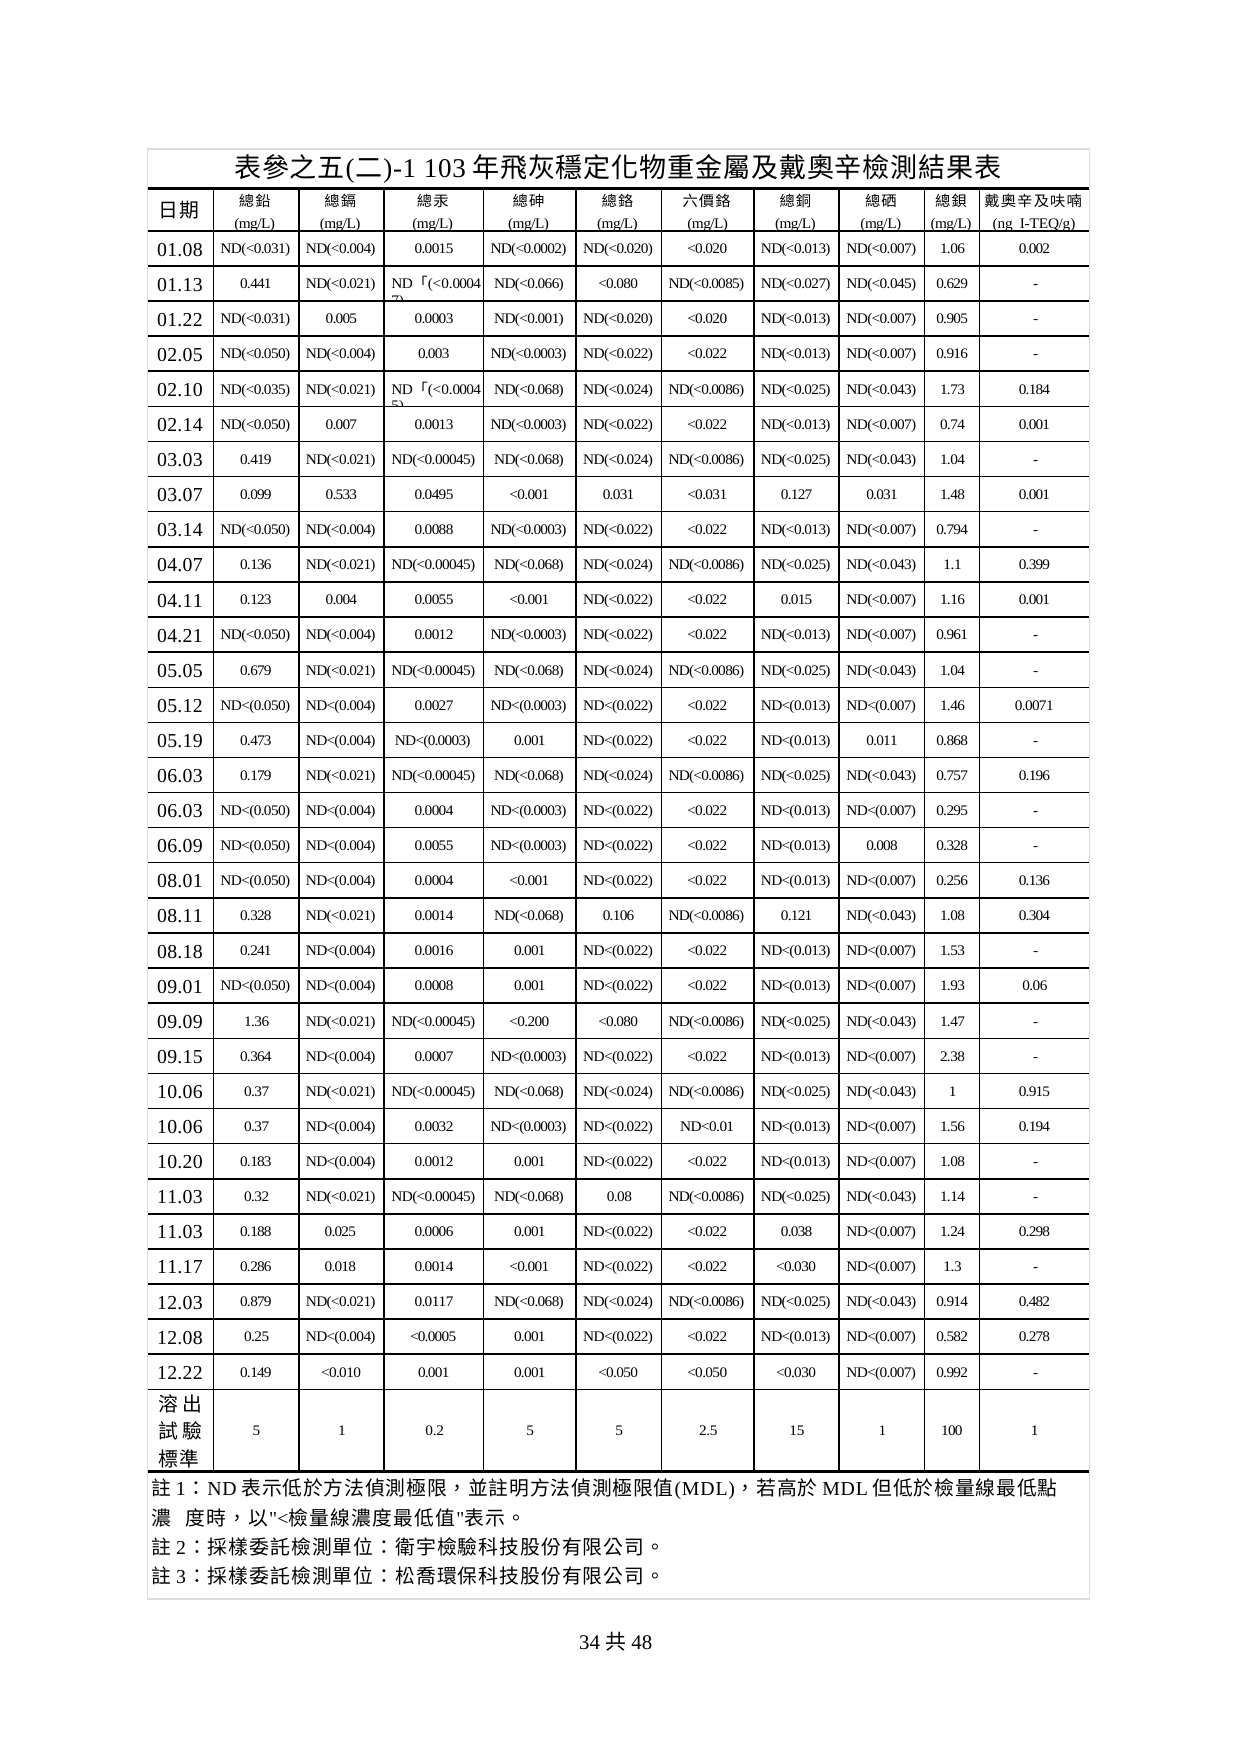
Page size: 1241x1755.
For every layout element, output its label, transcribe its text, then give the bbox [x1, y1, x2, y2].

table_cell - [980, 442, 1089, 476]
table_cell ND<(0.004) [300, 1144, 383, 1178]
table_cell 0.256 [925, 863, 979, 897]
table_cell ND(<0.013) [755, 512, 838, 546]
table_cell ND「(<0.00047) [385, 267, 483, 300]
table_cell ND(<0.024) [577, 1074, 661, 1108]
table_cell 1 [840, 1390, 924, 1470]
table_cell 10.20 [148, 1144, 213, 1178]
table_cell ND<(0.022) [577, 793, 661, 827]
table_cell 0.005 [300, 302, 383, 335]
table_cell ND<(0.007) [840, 1039, 924, 1072]
table_cell 0.879 [214, 1285, 298, 1318]
table_cell ND(<0.043) [840, 548, 924, 581]
table_cell 0.194 [980, 1109, 1089, 1143]
table_cell 0.399 [980, 548, 1089, 581]
table_cell ND(<0.021) [300, 758, 383, 792]
table_cell ND<(0.0003) [484, 793, 575, 827]
table_cell ND(<0.025) [755, 548, 838, 581]
table_cell ND(<0.050) [214, 618, 298, 651]
table_cell 0.0006 [385, 1215, 483, 1248]
table_cell - [980, 1250, 1089, 1283]
table_cell ND<(0.050) [214, 828, 298, 862]
table_cell 05.05 [148, 653, 213, 686]
table_cell - [980, 934, 1089, 967]
table_cell <0.0005 [385, 1320, 483, 1353]
table_cell ND(<0.024) [577, 442, 661, 476]
table_cell ND(<0.025) [755, 1285, 838, 1318]
table_cell <0.020 [662, 302, 753, 335]
table_cell ND<(0.004) [300, 1039, 383, 1072]
table_cell <0.022 [662, 407, 753, 441]
table_cell 0.364 [214, 1039, 298, 1072]
table_cell ND(<0.025) [755, 758, 838, 792]
table_cell 5 [214, 1390, 298, 1470]
table_cell 1.48 [925, 477, 979, 511]
table_cell <0.010 [300, 1355, 383, 1388]
table_cell 2.5 [662, 1390, 753, 1470]
table_cell ND(<0.068) [484, 899, 575, 932]
table_cell 02.05 [148, 337, 213, 370]
table_cell 總砷 (mg/L) [484, 190, 575, 230]
table_cell ND(<0.045) [840, 267, 924, 300]
table_cell ND(<0.004) [300, 618, 383, 651]
table_cell 0.916 [925, 337, 979, 370]
table_cell ND(<0.00045) [385, 653, 483, 686]
table_cell ND(<0.025) [755, 1074, 838, 1108]
table_cell 0.0013 [385, 407, 483, 441]
table_cell 0.794 [925, 512, 979, 546]
table_cell ND(<0.0003) [484, 618, 575, 651]
table_cell ND<(0.0003) [484, 828, 575, 862]
table_cell 0.0004 [385, 793, 483, 827]
table_cell 01.13 [148, 267, 213, 300]
table_cell 0.121 [755, 899, 838, 932]
table_cell ND<(0.013) [755, 1039, 838, 1072]
table_cell 08.01 [148, 863, 213, 897]
table_cell ND<(0.004) [300, 688, 383, 721]
table_cell ND(<0.0086) [662, 653, 753, 686]
table_cell ND(<0.025) [755, 442, 838, 476]
table_cell ND(<0.068) [484, 1074, 575, 1108]
table_cell <0.022 [662, 688, 753, 721]
table_cell - [980, 1004, 1089, 1037]
table_cell ND<(0.007) [840, 969, 924, 1002]
table_cell 0.0007 [385, 1039, 483, 1072]
table_cell 03.07 [148, 477, 213, 511]
table_cell ND<(0.022) [577, 969, 661, 1002]
table_cell <0.022 [662, 934, 753, 967]
table_cell 0.441 [214, 267, 298, 300]
table_cell ND(<0.021) [300, 1074, 383, 1108]
table_cell <0.022 [662, 1039, 753, 1072]
table_cell 1.16 [925, 583, 979, 616]
table_cell ND(<0.004) [300, 512, 383, 546]
table_cell ND(<0.020) [577, 232, 661, 265]
table_cell 0.419 [214, 442, 298, 476]
table_cell ND(<0.007) [840, 407, 924, 441]
table_cell 1.47 [925, 1004, 979, 1037]
table_cell 09.09 [148, 1004, 213, 1037]
table_cell 0.183 [214, 1144, 298, 1178]
table_cell ND(<0.043) [840, 899, 924, 932]
table_cell ND<(0.050) [214, 688, 298, 721]
table_cell 戴奧辛及呋喃 (ng I-TEQ/g) [980, 190, 1089, 230]
table_cell ND(<0.043) [840, 1004, 924, 1037]
table_cell ND(<0.050) [214, 337, 298, 370]
table_cell ND(<0.00045) [385, 1180, 483, 1213]
table_cell 1.04 [925, 442, 979, 476]
table_cell ND<(0.013) [755, 828, 838, 862]
table_cell 04.07 [148, 548, 213, 581]
table_cell 12.22 [148, 1355, 213, 1388]
table_cell 0.001 [484, 1144, 575, 1178]
table_cell ND(<0.013) [755, 302, 838, 335]
table_cell ND(<0.004) [300, 337, 383, 370]
table_cell 1.56 [925, 1109, 979, 1143]
table_cell 5 [484, 1390, 575, 1470]
table_cell 日期 [148, 190, 213, 230]
table_cell ND(<0.021) [300, 267, 383, 300]
table_cell <0.030 [755, 1355, 838, 1388]
table_cell - [980, 302, 1089, 335]
table_cell <0.022 [662, 793, 753, 827]
table_cell 1.3 [925, 1250, 979, 1283]
table_cell ND(<0.00045) [385, 758, 483, 792]
table_cell 09.01 [148, 969, 213, 1002]
table_cell ND(<0.0085) [662, 267, 753, 300]
table_cell - [980, 1039, 1089, 1072]
table_cell 總硒 (mg/L) [840, 190, 924, 230]
table_cell 總鋇 (mg/L) [925, 190, 979, 230]
table_cell 0.136 [980, 863, 1089, 897]
table_cell <0.080 [577, 1004, 661, 1037]
table_cell <0.050 [662, 1355, 753, 1388]
table_cell ND<(0.013) [755, 1320, 838, 1353]
table_cell ND<(0.0003) [484, 1109, 575, 1143]
table_cell 0.001 [484, 1215, 575, 1248]
table_cell - [980, 1180, 1089, 1213]
table_cell ND<(0.007) [840, 688, 924, 721]
table_cell 總銅 (mg/L) [755, 190, 838, 230]
table_cell 0.74 [925, 407, 979, 441]
table_cell ND(<0.027) [755, 267, 838, 300]
table_cell 0.004 [300, 583, 383, 616]
table_cell 01.08 [148, 232, 213, 265]
table_cell <0.050 [577, 1355, 661, 1388]
table_cell ND(<0.050) [214, 512, 298, 546]
table_cell 0.915 [980, 1074, 1089, 1108]
table_cell ND<(0.004) [300, 934, 383, 967]
table_cell 總汞 (mg/L) [385, 190, 483, 230]
table_cell <0.022 [662, 723, 753, 757]
table_cell 1.04 [925, 653, 979, 686]
table_cell ND(<0.068) [484, 1180, 575, 1213]
table_cell 09.15 [148, 1039, 213, 1072]
table_cell ND(<0.0086) [662, 1285, 753, 1318]
table_cell ND<(0.022) [577, 1039, 661, 1072]
table_cell <0.022 [662, 969, 753, 1002]
table_cell 0.0016 [385, 934, 483, 967]
table_cell 0.015 [755, 583, 838, 616]
table_cell ND(<0.025) [755, 653, 838, 686]
table_cell ND<(0.004) [300, 863, 383, 897]
table_cell 03.14 [148, 512, 213, 546]
table_cell 總鎘 (mg/L) [300, 190, 383, 230]
table_cell ND<(0.022) [577, 863, 661, 897]
table_cell ND<(0.007) [840, 793, 924, 827]
table_cell ND<(0.013) [755, 934, 838, 967]
table_cell ND<(0.022) [577, 688, 661, 721]
table_cell 1.53 [925, 934, 979, 967]
table_cell 01.22 [148, 302, 213, 335]
table_cell 0.008 [840, 828, 924, 862]
table_cell 0.582 [925, 1320, 979, 1353]
table_cell ND(<0.043) [840, 372, 924, 406]
table_cell 1.73 [925, 372, 979, 406]
table_cell ND<(0.007) [840, 1355, 924, 1388]
table_cell ND<(0.013) [755, 793, 838, 827]
table_cell ND(<0.043) [840, 442, 924, 476]
table_cell ND(<0.00045) [385, 1004, 483, 1037]
table_cell 0.0055 [385, 828, 483, 862]
table_cell 註1：ND表示低於方法偵測極限，並註明方法偵測極限值(MDL)，若高於MDL但低於檢量線最低點濃 度時，以"<檢量線濃度最低值"表示。 註2：採樣委託檢測單位：衛宇檢驗科技股份有限公司。 註3：採樣委託檢測單位：松喬環保科技股份有限公司。 [148, 1473, 1089, 1598]
table_cell 1 [925, 1074, 979, 1108]
table_cell ND「(<0.00045) [385, 372, 483, 406]
table_cell <0.022 [662, 1215, 753, 1248]
table_cell ND<(0.0003) [484, 688, 575, 721]
table_cell ND(<0.013) [755, 337, 838, 370]
table_cell - [980, 1144, 1089, 1178]
table_cell ND(<0.021) [300, 442, 383, 476]
table_cell ND(<0.0086) [662, 899, 753, 932]
table_cell 0.905 [925, 302, 979, 335]
table_cell 0.179 [214, 758, 298, 792]
table_cell 0.241 [214, 934, 298, 967]
table_cell - [980, 512, 1089, 546]
table_cell 0.914 [925, 1285, 979, 1318]
table_cell - [980, 793, 1089, 827]
table_cell ND<0.01 [662, 1109, 753, 1143]
table_cell <0.001 [484, 1250, 575, 1283]
table_cell ND<(0.007) [840, 1109, 924, 1143]
table_cell ND(<0.0086) [662, 548, 753, 581]
table_cell 0.25 [214, 1320, 298, 1353]
table_cell ND(<0.068) [484, 653, 575, 686]
table_cell 總鉻 (mg/L) [577, 190, 661, 230]
table_cell ND(<0.031) [214, 302, 298, 335]
table_cell 0.0003 [385, 302, 483, 335]
table_cell ND(<0.068) [484, 372, 575, 406]
table_cell 1.14 [925, 1180, 979, 1213]
table_cell 0.0012 [385, 1144, 483, 1178]
table_cell 1.93 [925, 969, 979, 1002]
table_cell <0.022 [662, 337, 753, 370]
table_cell ND<(0.022) [577, 1109, 661, 1143]
table_cell ND<(0.007) [840, 1144, 924, 1178]
table_cell ND<(0.013) [755, 969, 838, 1002]
table_cell 0.328 [214, 899, 298, 932]
table_cell 0.003 [385, 337, 483, 370]
table_cell 0.127 [755, 477, 838, 511]
table_cell 0.031 [840, 477, 924, 511]
table_cell - [980, 723, 1089, 757]
table_cell 0.0071 [980, 688, 1089, 721]
table_cell ND(<0.0086) [662, 1074, 753, 1108]
table_cell <0.031 [662, 477, 753, 511]
table_cell 0.328 [925, 828, 979, 862]
table_cell 0.278 [980, 1320, 1089, 1353]
table_cell 0.188 [214, 1215, 298, 1248]
table_cell ND(<0.021) [300, 899, 383, 932]
table_cell 0.0008 [385, 969, 483, 1002]
table_cell <0.022 [662, 512, 753, 546]
table_cell 0.32 [214, 1180, 298, 1213]
table_cell 100 [925, 1390, 979, 1470]
table_cell <0.020 [662, 232, 753, 265]
table_cell 0.0055 [385, 583, 483, 616]
table_cell ND(<0.007) [840, 512, 924, 546]
table_cell 5 [577, 1390, 661, 1470]
table_cell ND(<0.021) [300, 372, 383, 406]
table_cell 0.001 [484, 969, 575, 1002]
table_cell 0.001 [484, 1320, 575, 1353]
table_cell ND(<0.043) [840, 1180, 924, 1213]
table_cell <0.001 [484, 863, 575, 897]
table_cell 05.19 [148, 723, 213, 757]
table_cell ND<(0.022) [577, 828, 661, 862]
table_cell 0.149 [214, 1355, 298, 1388]
table_cell 0.533 [300, 477, 383, 511]
table_cell ND<(0.022) [577, 1144, 661, 1178]
table_cell 0.304 [980, 899, 1089, 932]
table_cell ND(<0.050) [214, 407, 298, 441]
table_cell ND<(0.022) [577, 1250, 661, 1283]
table_cell ND<(0.013) [755, 723, 838, 757]
table_cell ND<(0.050) [214, 969, 298, 1002]
table_cell 1.36 [214, 1004, 298, 1037]
table_cell ND<(0.004) [300, 828, 383, 862]
table_cell 03.03 [148, 442, 213, 476]
table_cell ND(<0.025) [755, 372, 838, 406]
table_cell 0.0027 [385, 688, 483, 721]
table_cell ND(<0.020) [577, 302, 661, 335]
table_cell 0.018 [300, 1250, 383, 1283]
table_cell 0.0015 [385, 232, 483, 265]
table_cell <0.022 [662, 583, 753, 616]
table_cell ND<(0.004) [300, 1320, 383, 1353]
table_cell ND(<0.024) [577, 758, 661, 792]
table_cell ND<(0.007) [840, 934, 924, 967]
table_cell ND(<0.031) [214, 232, 298, 265]
table_cell ND<(0.004) [300, 723, 383, 757]
table_cell ND<(0.004) [300, 793, 383, 827]
table_cell 1 [980, 1390, 1089, 1470]
table_cell ND<(0.007) [840, 1320, 924, 1353]
table_cell ND(<0.007) [840, 583, 924, 616]
table_cell ND(<0.021) [300, 1285, 383, 1318]
table_cell 0.757 [925, 758, 979, 792]
table_cell 0.37 [214, 1109, 298, 1143]
table_cell 0.001 [980, 407, 1089, 441]
table_cell <0.001 [484, 583, 575, 616]
table_cell <0.001 [484, 477, 575, 511]
table_cell 0.038 [755, 1215, 838, 1248]
table_cell <0.030 [755, 1250, 838, 1283]
table_cell ND(<0.021) [300, 1180, 383, 1213]
table_cell ND<(0.022) [577, 1215, 661, 1248]
table_cell ND(<0.025) [755, 1180, 838, 1213]
table_cell 11.03 [148, 1180, 213, 1213]
table_cell 06.03 [148, 793, 213, 827]
table_cell ND<(0.007) [840, 1215, 924, 1248]
table_cell - [980, 337, 1089, 370]
table_cell ND<(0.004) [300, 969, 383, 1002]
table_cell ND(<0.068) [484, 548, 575, 581]
table_cell 0.196 [980, 758, 1089, 792]
table_cell 1.08 [925, 899, 979, 932]
table_cell 0.0012 [385, 618, 483, 651]
table_cell ND(<0.022) [577, 618, 661, 651]
table_cell ND<(0.0003) [484, 1039, 575, 1072]
table_cell ND(<0.007) [840, 232, 924, 265]
table_cell ND<(0.050) [214, 793, 298, 827]
table_cell 0.298 [980, 1215, 1089, 1248]
table_cell 05.12 [148, 688, 213, 721]
table_cell 0.961 [925, 618, 979, 651]
table_cell ND(<0.024) [577, 1285, 661, 1318]
table_cell 0.482 [980, 1285, 1089, 1318]
table_cell ND<(0.022) [577, 723, 661, 757]
table_cell 0.286 [214, 1250, 298, 1283]
table_cell ND(<0.0003) [484, 407, 575, 441]
table_cell <0.022 [662, 1144, 753, 1178]
table_cell 1.06 [925, 232, 979, 265]
table_cell 0.473 [214, 723, 298, 757]
table_cell 0.0117 [385, 1285, 483, 1318]
table_cell ND(<0.007) [840, 618, 924, 651]
table_cell 0.0014 [385, 899, 483, 932]
table_cell ND(<0.022) [577, 407, 661, 441]
table_cell ND(<0.0086) [662, 372, 753, 406]
table_cell ND(<0.00045) [385, 548, 483, 581]
table_cell 0.06 [980, 969, 1089, 1002]
table_cell 1.24 [925, 1215, 979, 1248]
table_cell ND(<0.043) [840, 1074, 924, 1108]
table_cell ND<(0.004) [300, 1109, 383, 1143]
table_cell 0.031 [577, 477, 661, 511]
table_cell 六價鉻 (mg/L) [662, 190, 753, 230]
table_cell ND(<0.013) [755, 618, 838, 651]
table_cell <0.080 [577, 267, 661, 300]
table_cell 1.46 [925, 688, 979, 721]
table_cell ND<(0.013) [755, 688, 838, 721]
table_cell ND<(0.013) [755, 1144, 838, 1178]
table_cell 0.002 [980, 232, 1089, 265]
table_cell ND(<0.021) [300, 1004, 383, 1037]
table_cell 0.295 [925, 793, 979, 827]
table_cell ND<(0.013) [755, 863, 838, 897]
table_cell ND(<0.043) [840, 1285, 924, 1318]
table_cell 0.136 [214, 548, 298, 581]
table_cell 12.03 [148, 1285, 213, 1318]
table_cell - [980, 828, 1089, 862]
table_cell ND(<0.043) [840, 653, 924, 686]
table_cell 0.868 [925, 723, 979, 757]
table_cell 12.08 [148, 1320, 213, 1353]
table_cell 0.37 [214, 1074, 298, 1108]
table_cell 04.11 [148, 583, 213, 616]
table_cell 0.629 [925, 267, 979, 300]
table_cell ND(<0.0002) [484, 232, 575, 265]
table_cell - [980, 1355, 1089, 1388]
table_cell ND<(0.050) [214, 863, 298, 897]
table_cell 0.0014 [385, 1250, 483, 1283]
table_cell ND(<0.043) [840, 758, 924, 792]
table_cell <0.200 [484, 1004, 575, 1037]
table_cell ND(<0.024) [577, 653, 661, 686]
table_cell - [980, 653, 1089, 686]
table_cell 0.0004 [385, 863, 483, 897]
table_cell <0.022 [662, 828, 753, 862]
table_cell 11.03 [148, 1215, 213, 1248]
table_cell ND(<0.001) [484, 302, 575, 335]
table_cell 0.001 [484, 934, 575, 967]
table_cell 06.09 [148, 828, 213, 862]
table_cell 1 [300, 1390, 383, 1470]
table_cell 0.001 [980, 583, 1089, 616]
table_cell ND(<0.00045) [385, 1074, 483, 1108]
table_cell 15 [755, 1390, 838, 1470]
table_cell ND(<0.013) [755, 407, 838, 441]
table_cell 10.06 [148, 1074, 213, 1108]
table_cell ND(<0.022) [577, 512, 661, 546]
table_cell 2.38 [925, 1039, 979, 1072]
table_cell ND(<0.0086) [662, 442, 753, 476]
table_cell - [980, 267, 1089, 300]
table_cell ND<(0.007) [840, 1250, 924, 1283]
table_cell 02.14 [148, 407, 213, 441]
table_cell <0.022 [662, 1250, 753, 1283]
table_cell <0.022 [662, 863, 753, 897]
table_cell 0.08 [577, 1180, 661, 1213]
table_cell 0.099 [214, 477, 298, 511]
table_cell ND(<0.0003) [484, 512, 575, 546]
table_cell 02.10 [148, 372, 213, 406]
table_cell 0.184 [980, 372, 1089, 406]
table_cell 0.992 [925, 1355, 979, 1388]
table_cell 11.17 [148, 1250, 213, 1283]
table_cell 0.679 [214, 653, 298, 686]
table_cell 1.08 [925, 1144, 979, 1178]
table_cell ND(<0.021) [300, 548, 383, 581]
table_cell ND(<0.004) [300, 232, 383, 265]
table_cell ND(<0.0003) [484, 337, 575, 370]
table_cell ND(<0.007) [840, 302, 924, 335]
table_cell 總鉛 (mg/L) [214, 190, 298, 230]
table_cell ND(<0.0086) [662, 1004, 753, 1037]
table_cell ND<(0.007) [840, 863, 924, 897]
table_cell <0.022 [662, 618, 753, 651]
table_cell 0.0495 [385, 477, 483, 511]
table_cell ND(<0.068) [484, 442, 575, 476]
table_cell 溶出 試驗 標準 [148, 1390, 213, 1470]
table_cell 0.2 [385, 1390, 483, 1470]
table_cell 0.001 [980, 477, 1089, 511]
table_cell ND(<0.035) [214, 372, 298, 406]
table_cell 0.001 [385, 1355, 483, 1388]
table_cell 08.11 [148, 899, 213, 932]
table_cell ND(<0.007) [840, 337, 924, 370]
table_cell ND(<0.0086) [662, 758, 753, 792]
table_cell ND(<0.00045) [385, 442, 483, 476]
table_cell ND<(0.013) [755, 1109, 838, 1143]
table_cell - [980, 618, 1089, 651]
table_cell ND(<0.024) [577, 372, 661, 406]
table_cell 04.21 [148, 618, 213, 651]
table_cell ND(<0.068) [484, 1285, 575, 1318]
table_cell ND(<0.022) [577, 337, 661, 370]
table_cell 0.123 [214, 583, 298, 616]
table_cell 0.001 [484, 1355, 575, 1388]
table_cell 0.001 [484, 723, 575, 757]
table_cell ND<(0.0003) [385, 723, 483, 757]
table_cell 1.1 [925, 548, 979, 581]
table_cell ND(<0.013) [755, 232, 838, 265]
table_cell 10.06 [148, 1109, 213, 1143]
table_cell ND<(0.022) [577, 1320, 661, 1353]
table_cell 0.007 [300, 407, 383, 441]
table_cell 06.03 [148, 758, 213, 792]
table_cell ND(<0.0086) [662, 1180, 753, 1213]
table_cell ND(<0.066) [484, 267, 575, 300]
table_cell 0.0088 [385, 512, 483, 546]
table_cell <0.022 [662, 1320, 753, 1353]
table_cell ND<(0.022) [577, 934, 661, 967]
table_header 表參之五(二)-1 103年飛灰穩定化物重金屬及戴奧辛檢測結果表 [148, 150, 1089, 187]
table_cell ND(<0.021) [300, 653, 383, 686]
table_cell ND(<0.024) [577, 548, 661, 581]
table_cell 0.011 [840, 723, 924, 757]
table_cell 08.18 [148, 934, 213, 967]
table_cell ND(<0.022) [577, 583, 661, 616]
table_cell ND(<0.068) [484, 758, 575, 792]
table_cell 0.106 [577, 899, 661, 932]
table_cell 0.0032 [385, 1109, 483, 1143]
table_cell 0.025 [300, 1215, 383, 1248]
table_cell ND(<0.025) [755, 1004, 838, 1037]
